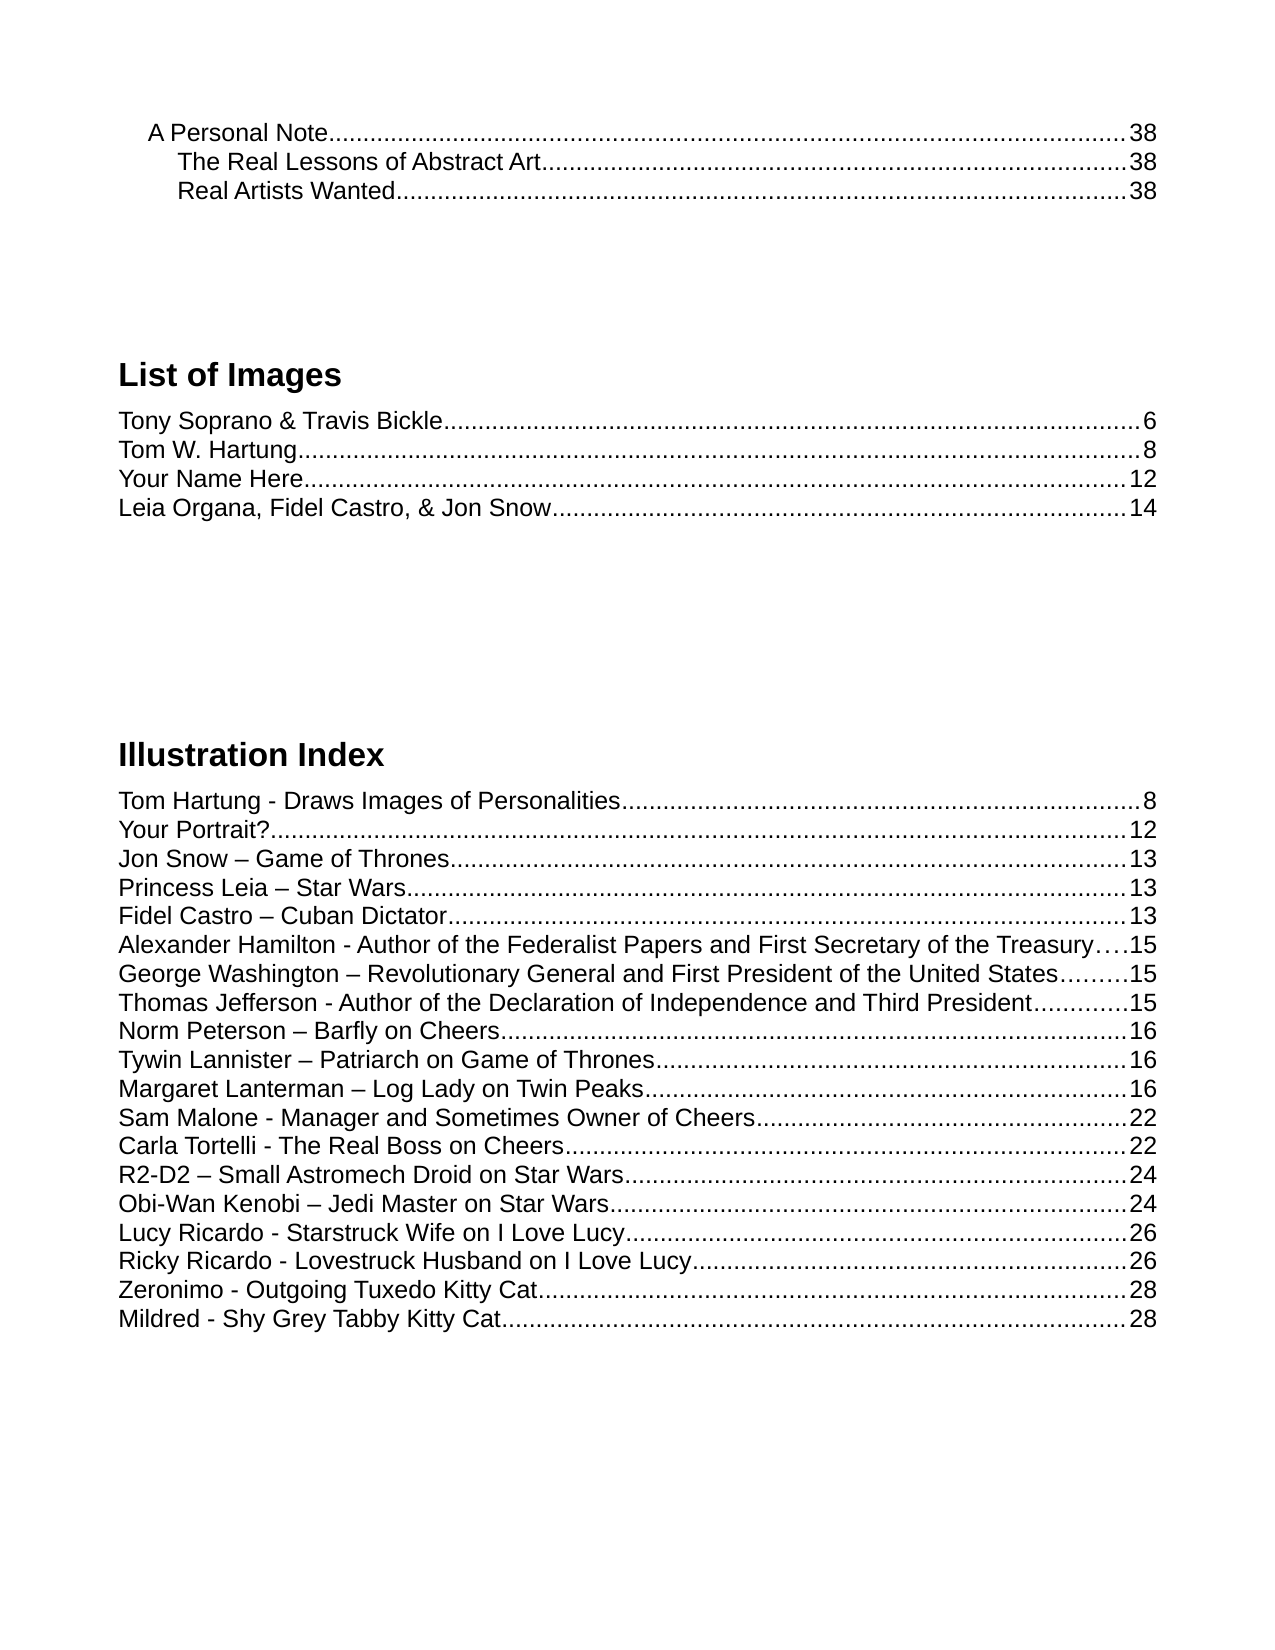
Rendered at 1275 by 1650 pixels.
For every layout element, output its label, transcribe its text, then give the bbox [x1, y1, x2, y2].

text Tom W. Hartung 8 [118, 435, 1157, 464]
subtitle Illustration Index [118, 735, 1157, 774]
text George Washington – Revolutionary General and First President of the United States 15 [118, 959, 1157, 988]
text Tony Soprano & Travis Bickle 6 [118, 406, 1157, 435]
text Your Name Here 12 [118, 464, 1157, 493]
text Mildred - Shy Grey Tabby Kitty Cat 28 [118, 1304, 1157, 1333]
text R2-D2 – Small Astromech Droid on Star Wars 24 [118, 1160, 1157, 1189]
text Tywin Lannister – Patriarch on Game of Thrones 16 [118, 1045, 1157, 1074]
text Alexander Hamilton - Author of the Federalist Papers and First Secretary of the Treasury 15 [118, 930, 1157, 959]
text Thomas Jefferson - Author of the Declaration of Independence and Third President 15 [118, 988, 1157, 1016]
text Princess Leia – Star Wars 13 [118, 873, 1157, 901]
text Carla Tortelli - The Real Boss on Cheers 22 [118, 1131, 1157, 1160]
text Lucy Ricardo - Starstruck Wife on I Love Lucy 26 [118, 1218, 1157, 1246]
subtitle List of Images [118, 355, 1157, 394]
text The Real Lessons of Abstract Art 38 [177, 147, 1157, 176]
text Fidel Castro – Cuban Dictator 13 [118, 901, 1157, 930]
text Sam Malone - Manager and Sometimes Owner of Cheers 22 [118, 1103, 1157, 1131]
text Margaret Lanterman – Log Lady on Twin Peaks 16 [118, 1074, 1157, 1103]
text Your Portrait? 12 [118, 815, 1157, 844]
text Obi-Wan Kenobi – Jedi Master on Star Wars 24 [118, 1189, 1157, 1218]
text Jon Snow – Game of Thrones 13 [118, 844, 1157, 873]
text Zeronimo - Outgoing Tuxedo Kitty Cat 28 [118, 1275, 1157, 1304]
text Norm Peterson – Barfly on Cheers 16 [118, 1016, 1157, 1045]
text Tom Hartung - Draws Images of Personalities 8 [118, 786, 1157, 815]
text Ricky Ricardo - Lovestruck Husband on I Love Lucy 26 [118, 1246, 1157, 1275]
text Leia Organa, Fidel Castro, & Jon Snow 14 [118, 493, 1157, 521]
text A Personal Note 38 [148, 118, 1157, 147]
text Real Artists Wanted 38 [177, 176, 1157, 204]
